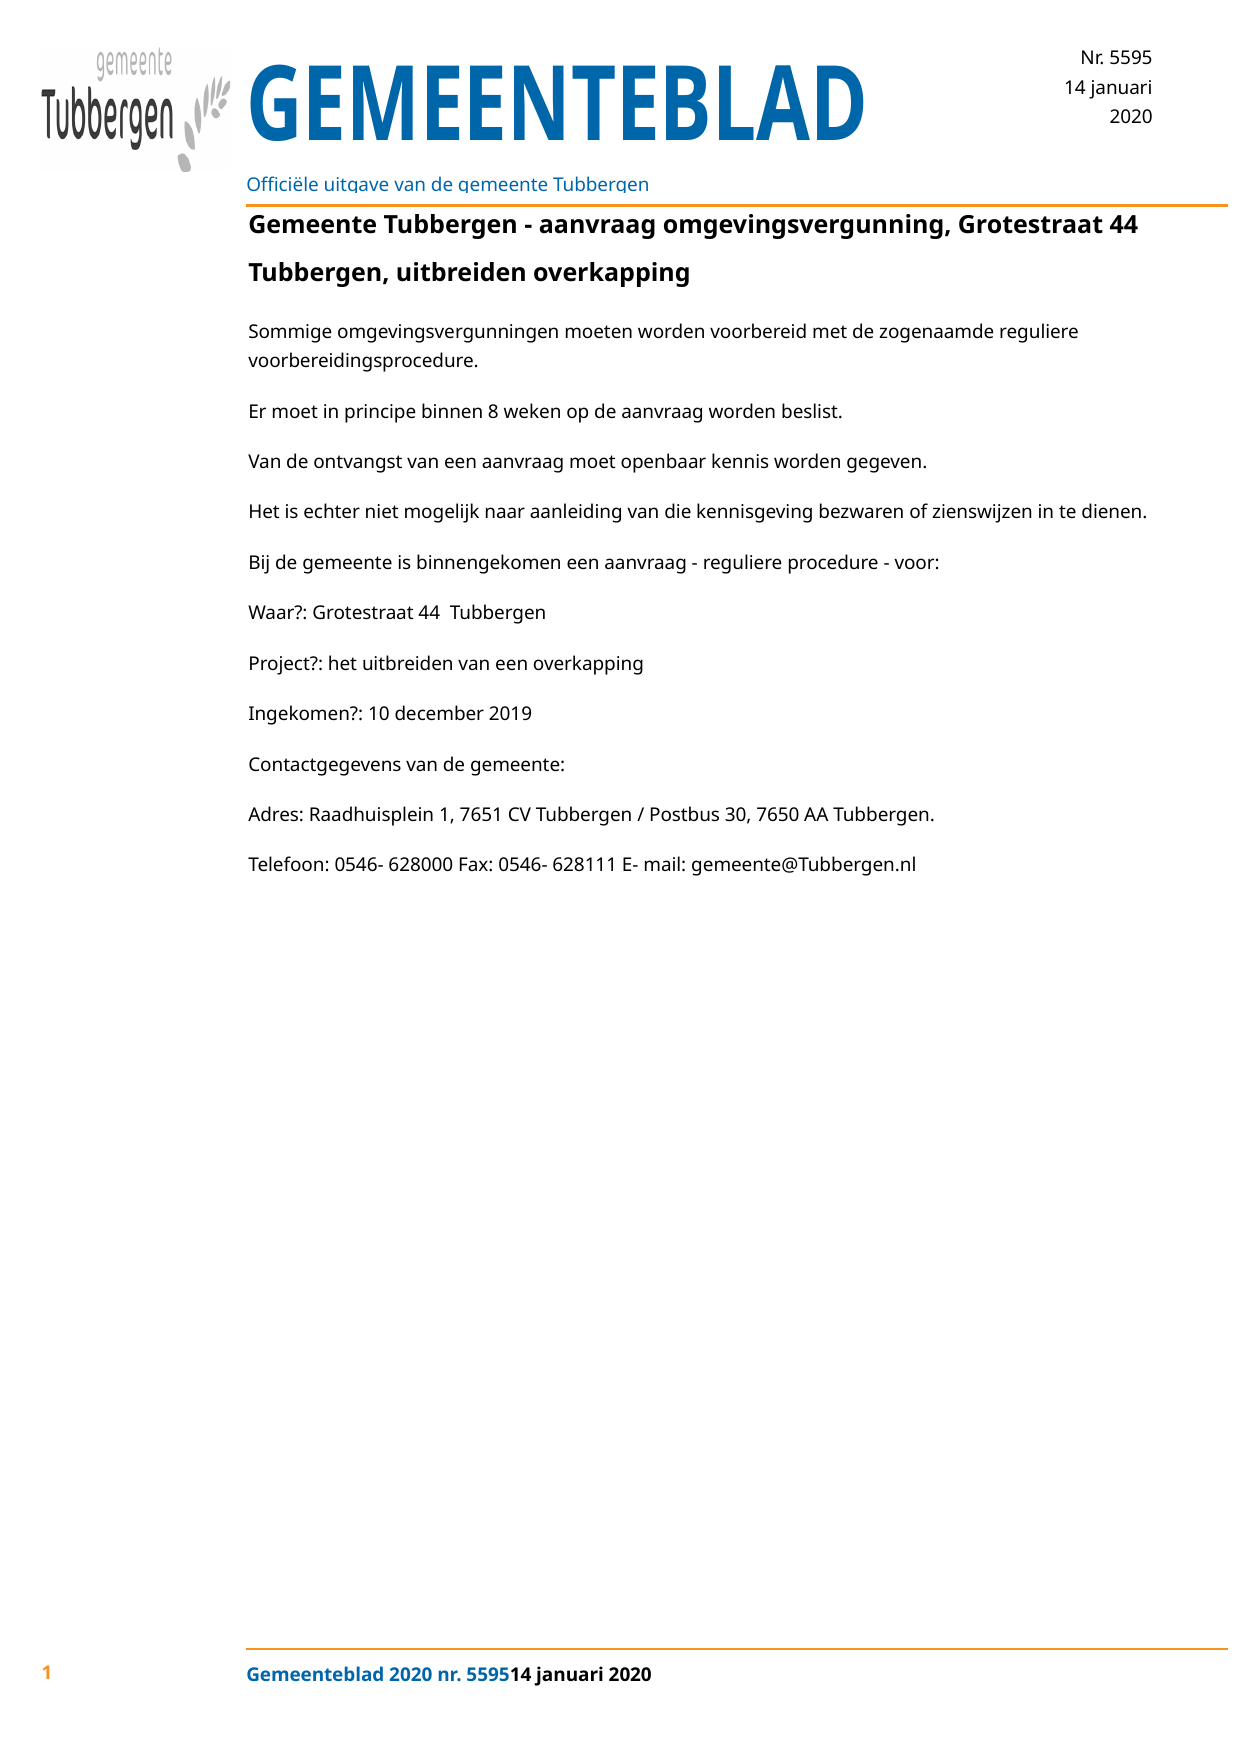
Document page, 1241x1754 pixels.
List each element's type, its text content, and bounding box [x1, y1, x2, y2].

text Sommige omgevingsvergunningen moeten worden voorbereid met de zogenaamde reguliere voorbereidingsprocedure. [248, 318, 1152, 373]
picture [41, 47, 231, 172]
text Adres: Raadhuisplein 1, 7651 CV Tubbergen / Postbus 30, 7650 AA Tubbergen. [248, 801, 1152, 827]
text Contactgegevens van de gemeente: [248, 751, 1152, 777]
text Er moet in principe binnen 8 weken op de aanvraag worden beslist. [248, 398, 1152, 424]
text Bij de gemeente is binnengekomen een aanvraag - reguliere procedure - voor: [248, 549, 1152, 575]
text Het is echter niet mogelijk naar aanleiding van die kennisgeving bezwaren of zienswijzen in te dienen. [248, 499, 1152, 524]
text Gemeente Tubbergen - aanvraag omgevingsvergunning, Grotestraat 44 Tubbergen, uitbreiden overkapping [248, 207, 1152, 288]
text Waar?: Grotestraat 44 Tubbergen [248, 599, 1152, 625]
text Project?: het uitbreiden van een overkapping [248, 650, 1152, 676]
text Van de ontvangst van een aanvraag moet openbaar kennis worden gegeven. [248, 448, 1152, 474]
text Ingekomen?: 10 december 2019 [248, 700, 1152, 726]
text Telefoon: 0546- 628000 Fax: 0546- 628111 E- mail: gemeente@Tubbergen.nl [248, 852, 1152, 877]
